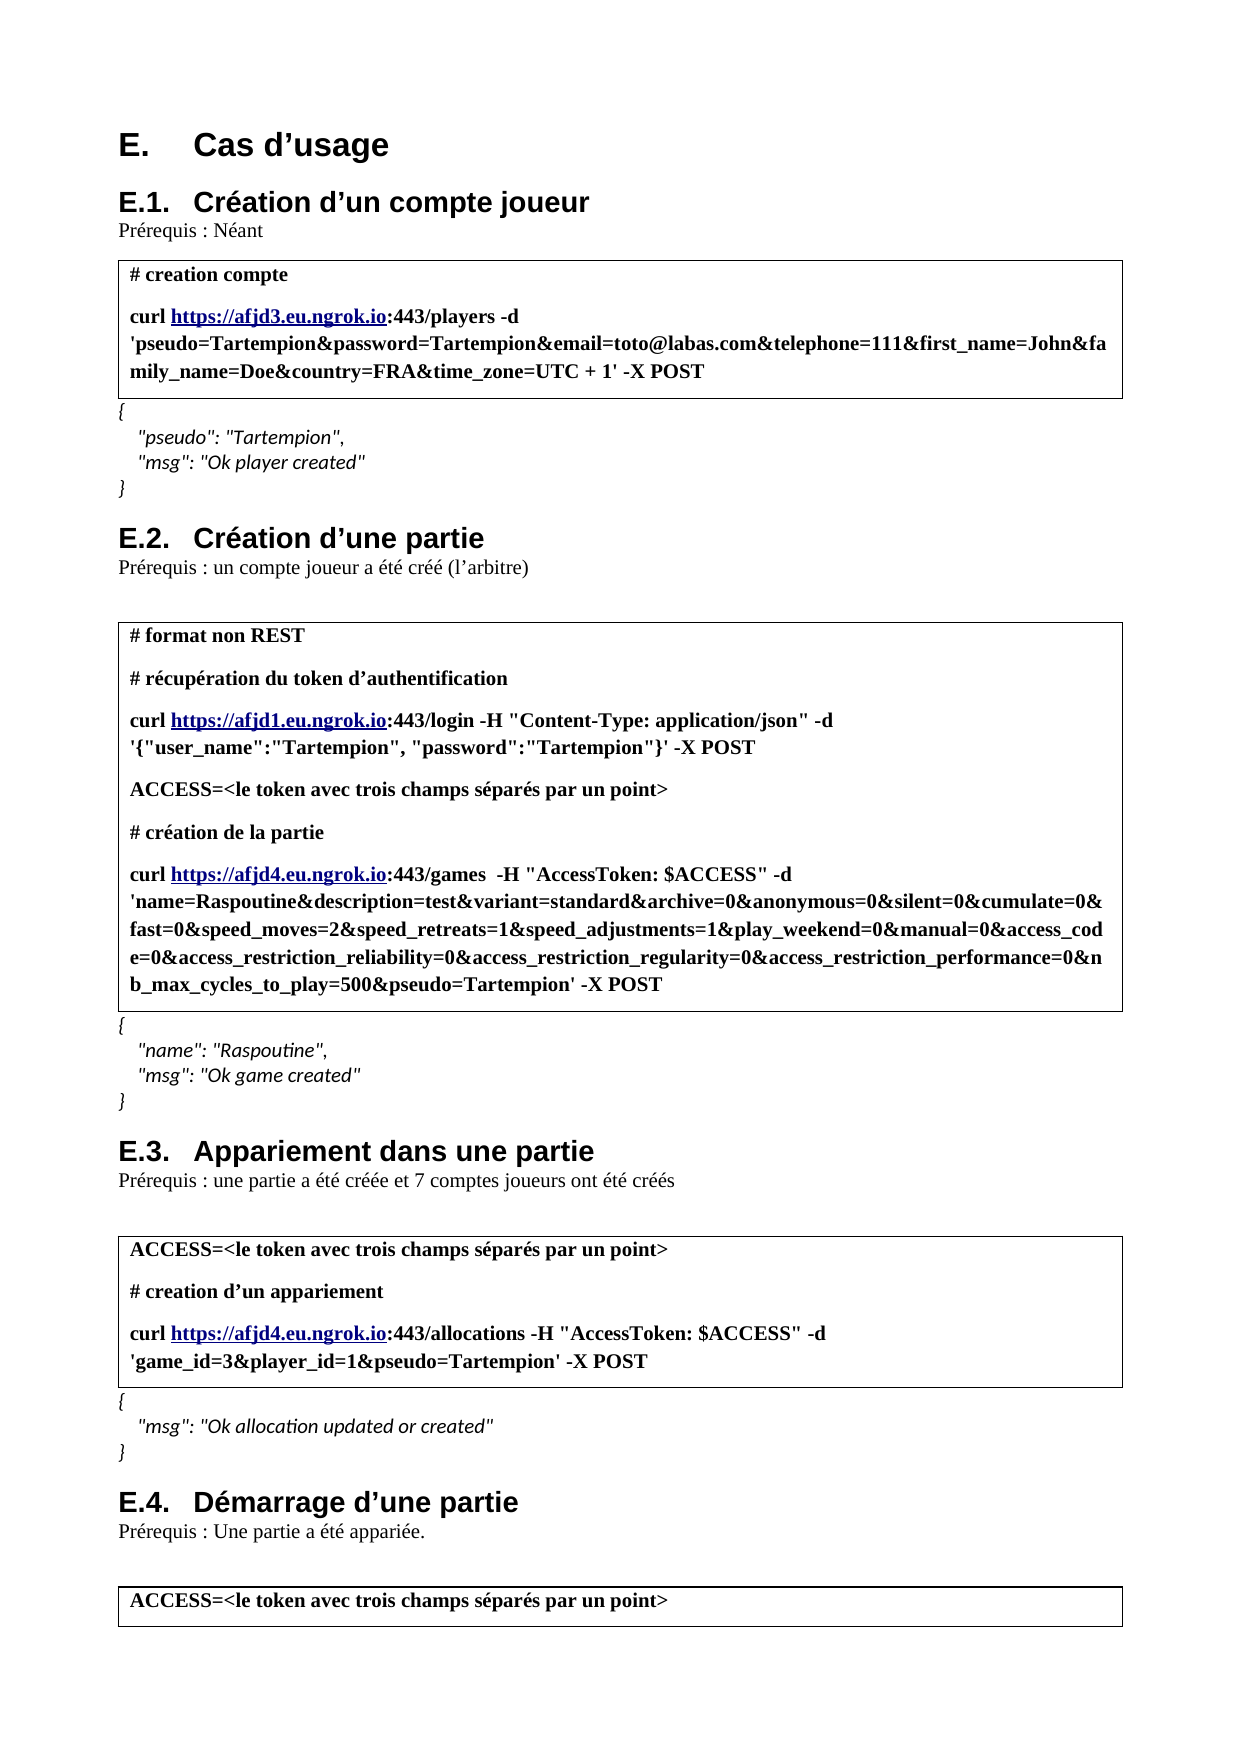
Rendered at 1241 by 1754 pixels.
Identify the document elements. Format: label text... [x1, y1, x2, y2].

text "msg": "Ok game created" [118, 1063, 1122, 1088]
list Appariement dans une partie [118, 1134, 1122, 1168]
text { [118, 1388, 1122, 1414]
text } [118, 1088, 1122, 1113]
text Prérequis : une partie a été créée et 7 comptes joueurs ont été créés [118, 1168, 1122, 1192]
text "msg": "Ok player created" [118, 449, 1122, 475]
text Prérequis : Néant [118, 218, 1122, 242]
list Création d’un compte joueur [118, 185, 1122, 218]
list Cas d’usage [118, 125, 1122, 164]
list Démarrage d’une partie [118, 1485, 1122, 1519]
text Prérequis : Une partie a été appariée. [118, 1519, 1122, 1543]
text } [118, 1439, 1122, 1464]
text "name": "Raspoutine", [118, 1037, 1122, 1063]
table_header ACCESS=<le token avec trois champs séparés par un point> # creation d’un appariement curl https://afjd4.eu.ngrok.io:443/allocations -H "AccessToken: $ACCESS" -d 'game_id=3&player_id=1&pseudo=Tartempion' -X POST [119, 1237, 1122, 1387]
text { [118, 1012, 1122, 1037]
list Création d’une partie [118, 521, 1122, 554]
text "pseudo": "Tartempion", [118, 424, 1122, 449]
table_header # creation compte curl https://afjd3.eu.ngrok.io:443/players -d 'pseudo=Tartempion&password=Tartempion&email=toto@labas.com&telephone=111&first_name=John&family_name=Doe&country=FRA&time_zone=UTC + 1' -X POST [119, 261, 1122, 397]
text Prérequis : un compte joueur a été créé (l’arbitre) [118, 554, 1122, 579]
table_header ACCESS=<le token avec trois champs séparés par un point> [119, 1588, 1122, 1626]
text { [118, 399, 1122, 424]
text } [118, 475, 1122, 500]
table_header # format non REST # récupération du token d’authentification curl https://afjd1.eu.ngrok.io:443/login -H "Content-Type: application/json" -d '{"user_name":"Tartempion", "password":"Tartempion"}' -X POST ACCESS=<le token avec trois champs séparés par un point> # création de la partie curl https://afjd4.eu.ngrok.io:443/games -H "AccessToken: $ACCESS" -d 'name=Raspoutine&description=test&variant=standard&archive=0&anonymous=0&silent=0&cumulate=0&fast=0&speed_moves=2&speed_retreats=1&speed_adjustments=1&play_weekend=0&manual=0&access_code=0&access_restriction_reliability=0&access_restriction_regularity=0&access_restriction_performance=0&nb_max_cycles_to_play=500&pseudo=Tartempion' -X POST [119, 623, 1122, 1011]
text "msg": "Ok allocation updated or created" [118, 1414, 1122, 1439]
